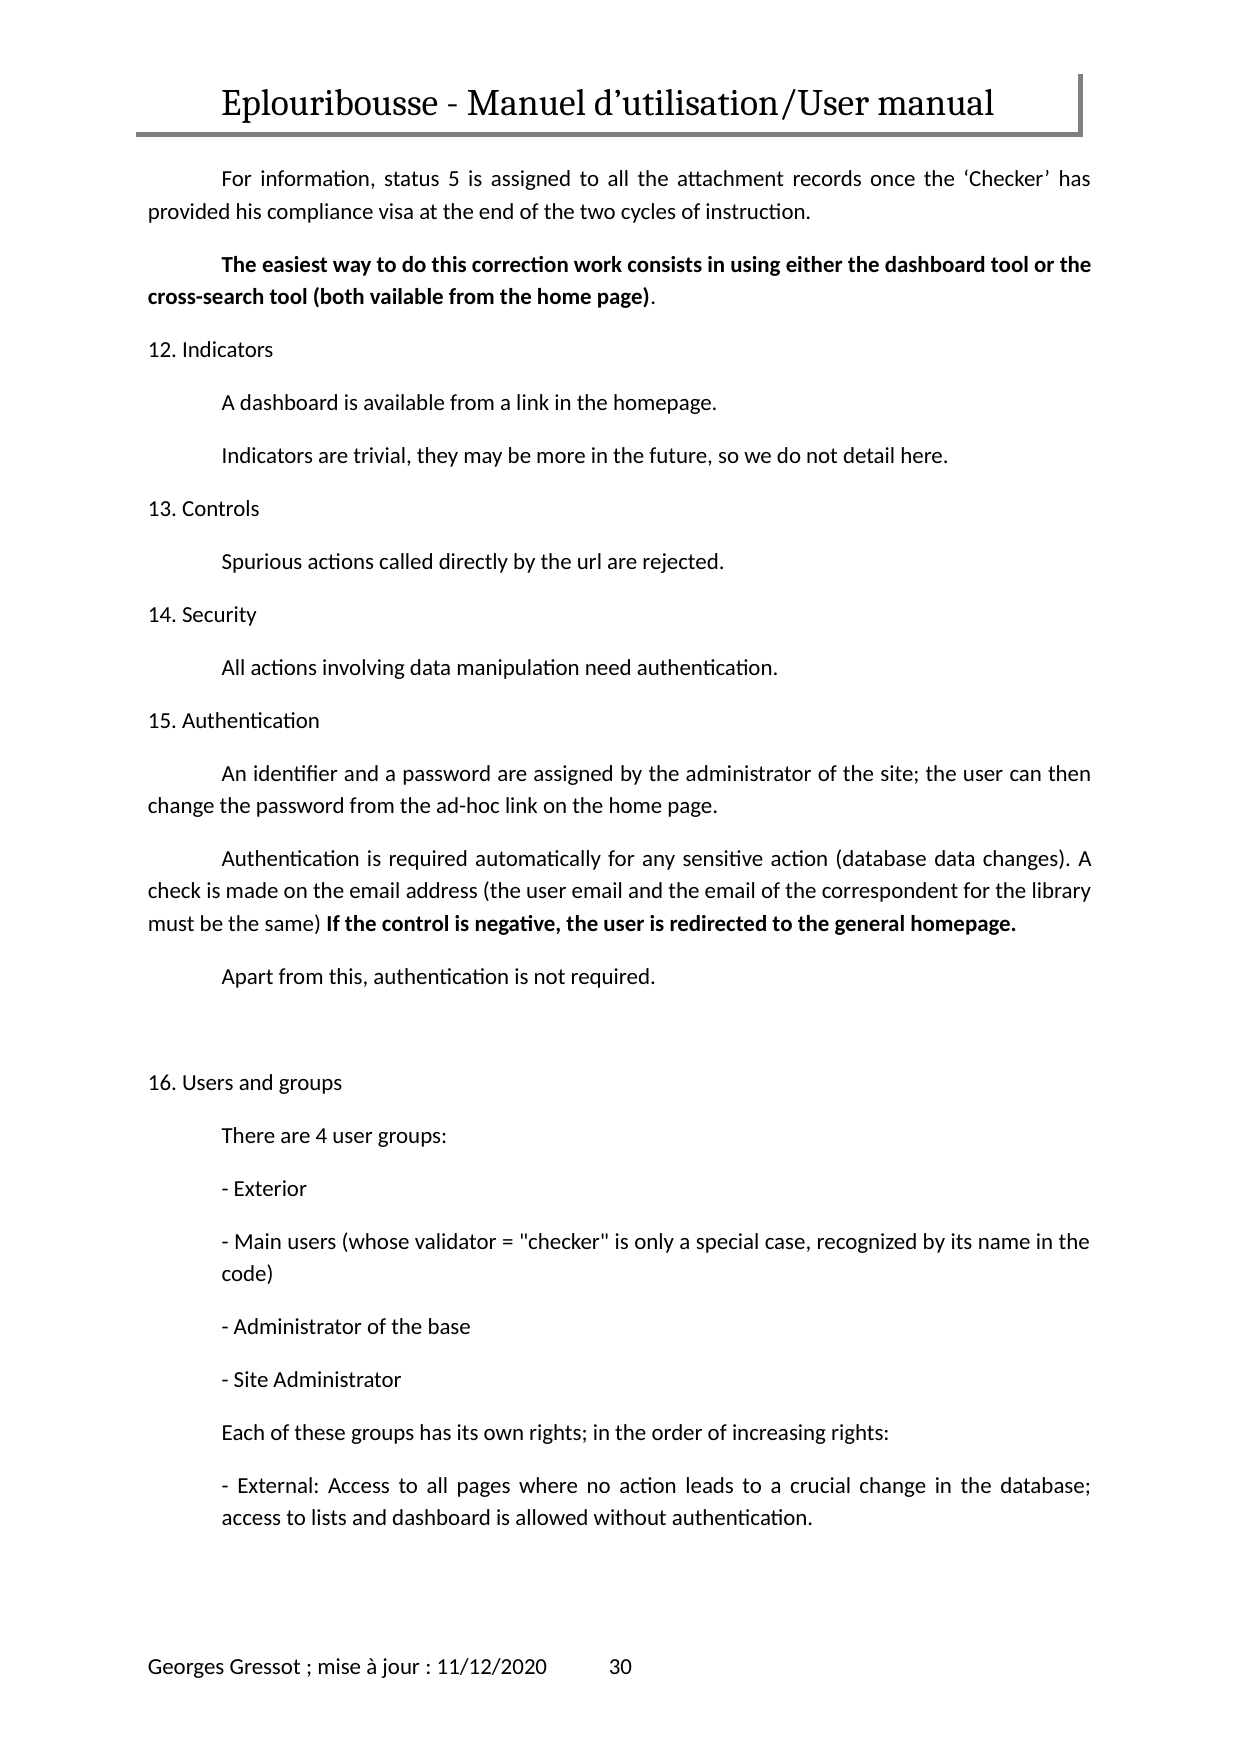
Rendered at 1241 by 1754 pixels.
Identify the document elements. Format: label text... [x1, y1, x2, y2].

text - Exterior [221, 1174, 1093, 1202]
text Apart from this, authentication is not required. [148, 962, 1093, 990]
text - Administrator of the base [221, 1312, 1093, 1340]
text Spurious actions called directly by the url are rejected. [148, 547, 1093, 575]
text The easiest way to do this correction work consists in using either the dashboard tool or the cross-search tool (both vailable from the home page). [148, 250, 1093, 310]
text There are 4 user groups: [148, 1121, 1093, 1149]
text All actions involving data manipulation need authentication. [148, 653, 1093, 681]
text 14. Security [148, 600, 1093, 628]
text - Main users (whose validator = "checker" is only a special case, recognized by its name in the code) [221, 1227, 1093, 1287]
text Each of these groups has its own rights; in the order of increasing rights: [148, 1418, 1093, 1446]
text A dashboard is available from a link in the homepage. [148, 388, 1093, 416]
text 15. Authentication [148, 706, 1093, 734]
text 12. Indicators [148, 335, 1093, 363]
text An identifier and a password are assigned by the administrator of the site; the user can then change the password from the ad-hoc link on the home page. [148, 759, 1093, 819]
text 13. Controls [148, 494, 1093, 522]
text - External: Access to all pages where no action leads to a crucial change in the database; access to lists and dashboard is allowed without authentication. [221, 1471, 1093, 1531]
text For information, status 5 is assigned to all the attachment records once the ‘Checker’ has provided his compliance visa at the end of the two cycles of instruction. [148, 164, 1093, 225]
text Authentication is required automatically for any sensitive action (database data changes). A check is made on the email address (the user email and the email of the correspondent for the library must be the same) If the control is negative, the user is redirected to the general homepage. [148, 844, 1093, 937]
text - Site Administrator [221, 1365, 1093, 1393]
text 16. Users and groups [148, 1068, 1093, 1096]
text Indicators are trivial, they may be more in the future, so we do not detail here. [148, 441, 1093, 469]
